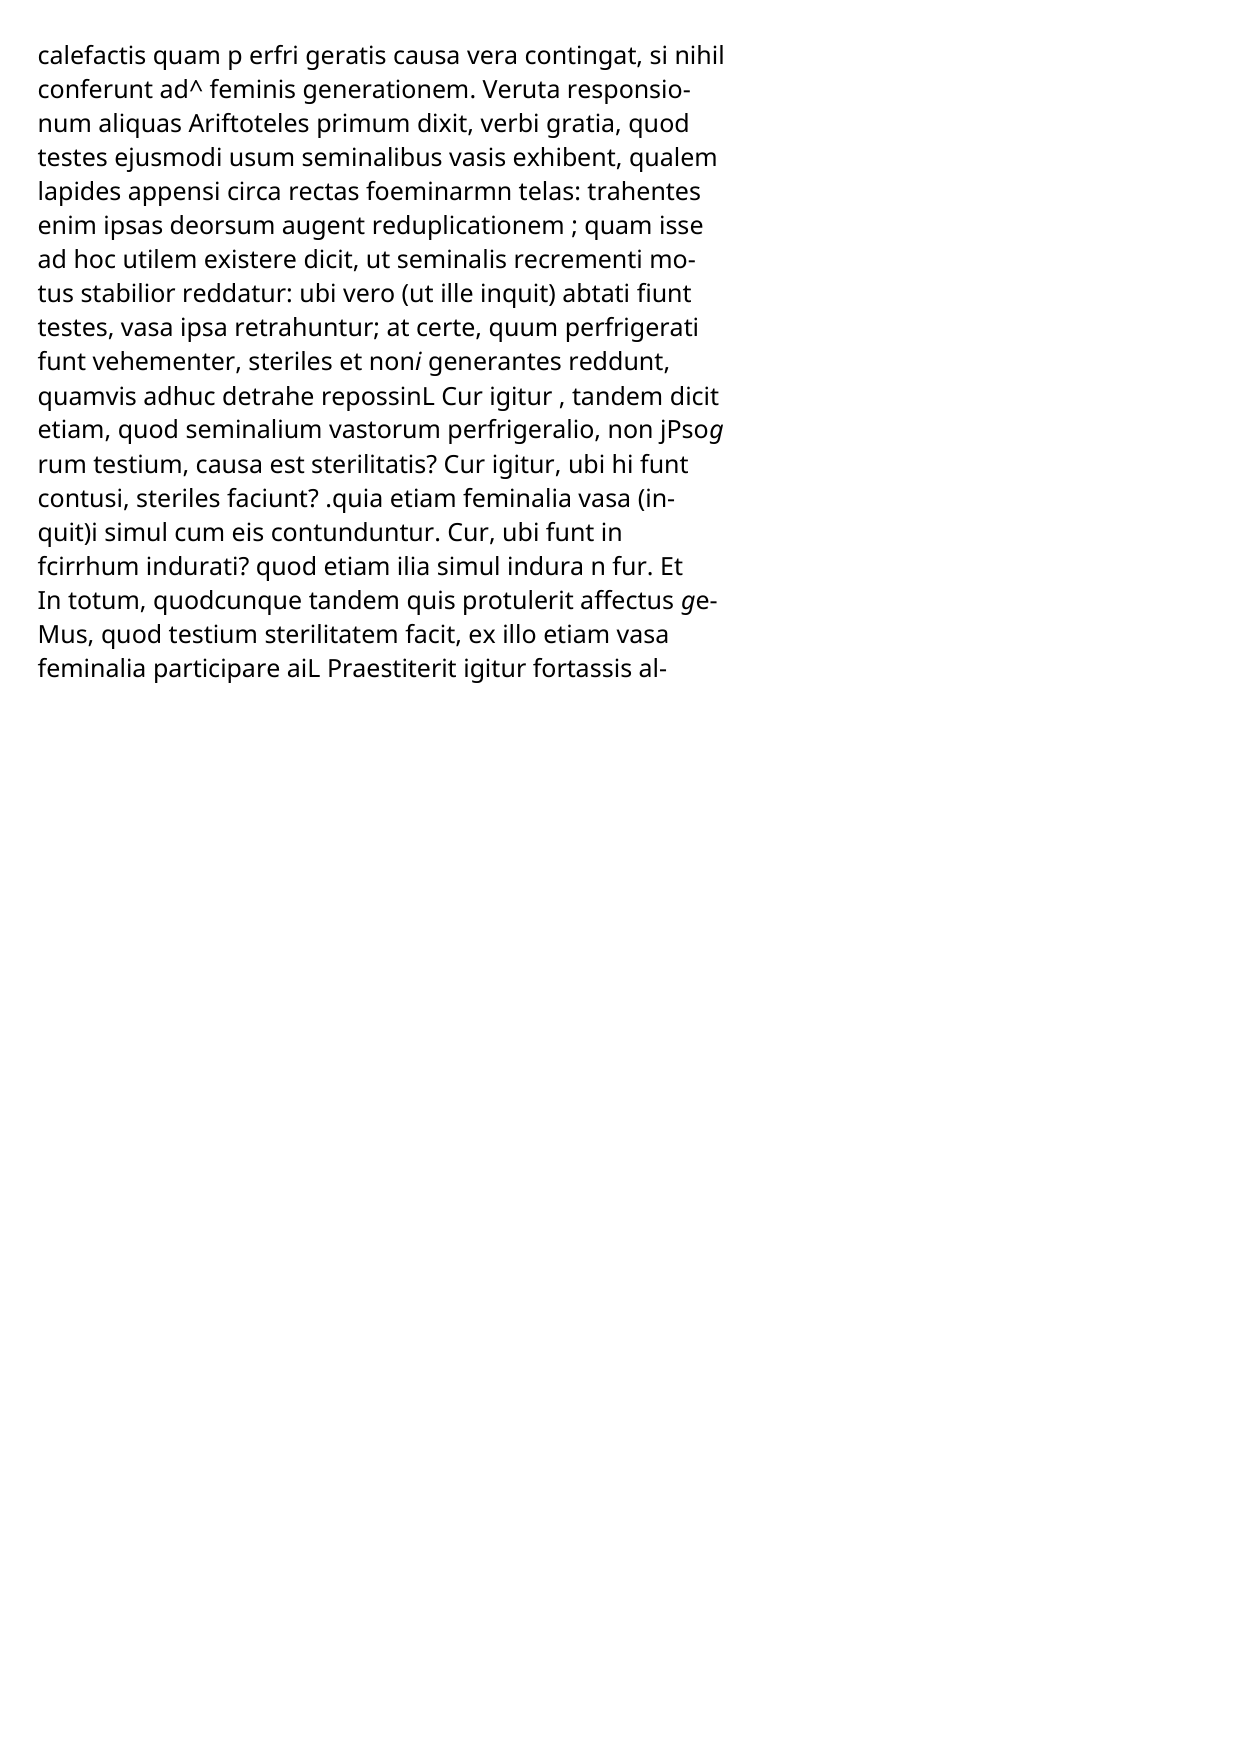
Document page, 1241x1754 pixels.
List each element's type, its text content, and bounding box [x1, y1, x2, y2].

text calefactis quam p erfri geratis causa vera contingat, si nihil conferunt ad^ feminis generationem. Veruta responsio- num aliquas Ariftoteles primum dixit, verbi gratia, quod testes ejusmodi usum seminalibus vasis exhibent, qualem lapides appensi circa rectas foeminarmn telas: trahentes enim ipsas deorsum augent reduplicationem ; quam isse ad hoc utilem existere dicit, ut seminalis recrementi mo- tus stabilior reddatur: ubi vero (ut ille inquit) abtati fiunt testes, vasa ipsa retrahuntur; at certe, quum perfrigerati funt vehementer, steriles et noni generantes reddunt, quamvis adhuc detrahe repossinL Cur igitur , tandem dicit etiam, quod seminalium vastorum perfrigeralio, non jPsog rum testium, causa est sterilitatis? Cur igitur, ubi hi funt contusi, steriles faciunt? .quia etiam feminalia vasa (in- quit)i simul cum eis contunduntur. Cur, ubi funt in fcirrhum indurati? quod etiam ilia simul indura n fur. Et In totum, quodcunque tandem quis protulerit affectus ge- Mus, quod testium sterilitatem facit, ex illo etiam vasa feminalia participare aiL Praestiterit igitur fortassis al- [37, 37, 1203, 685]
